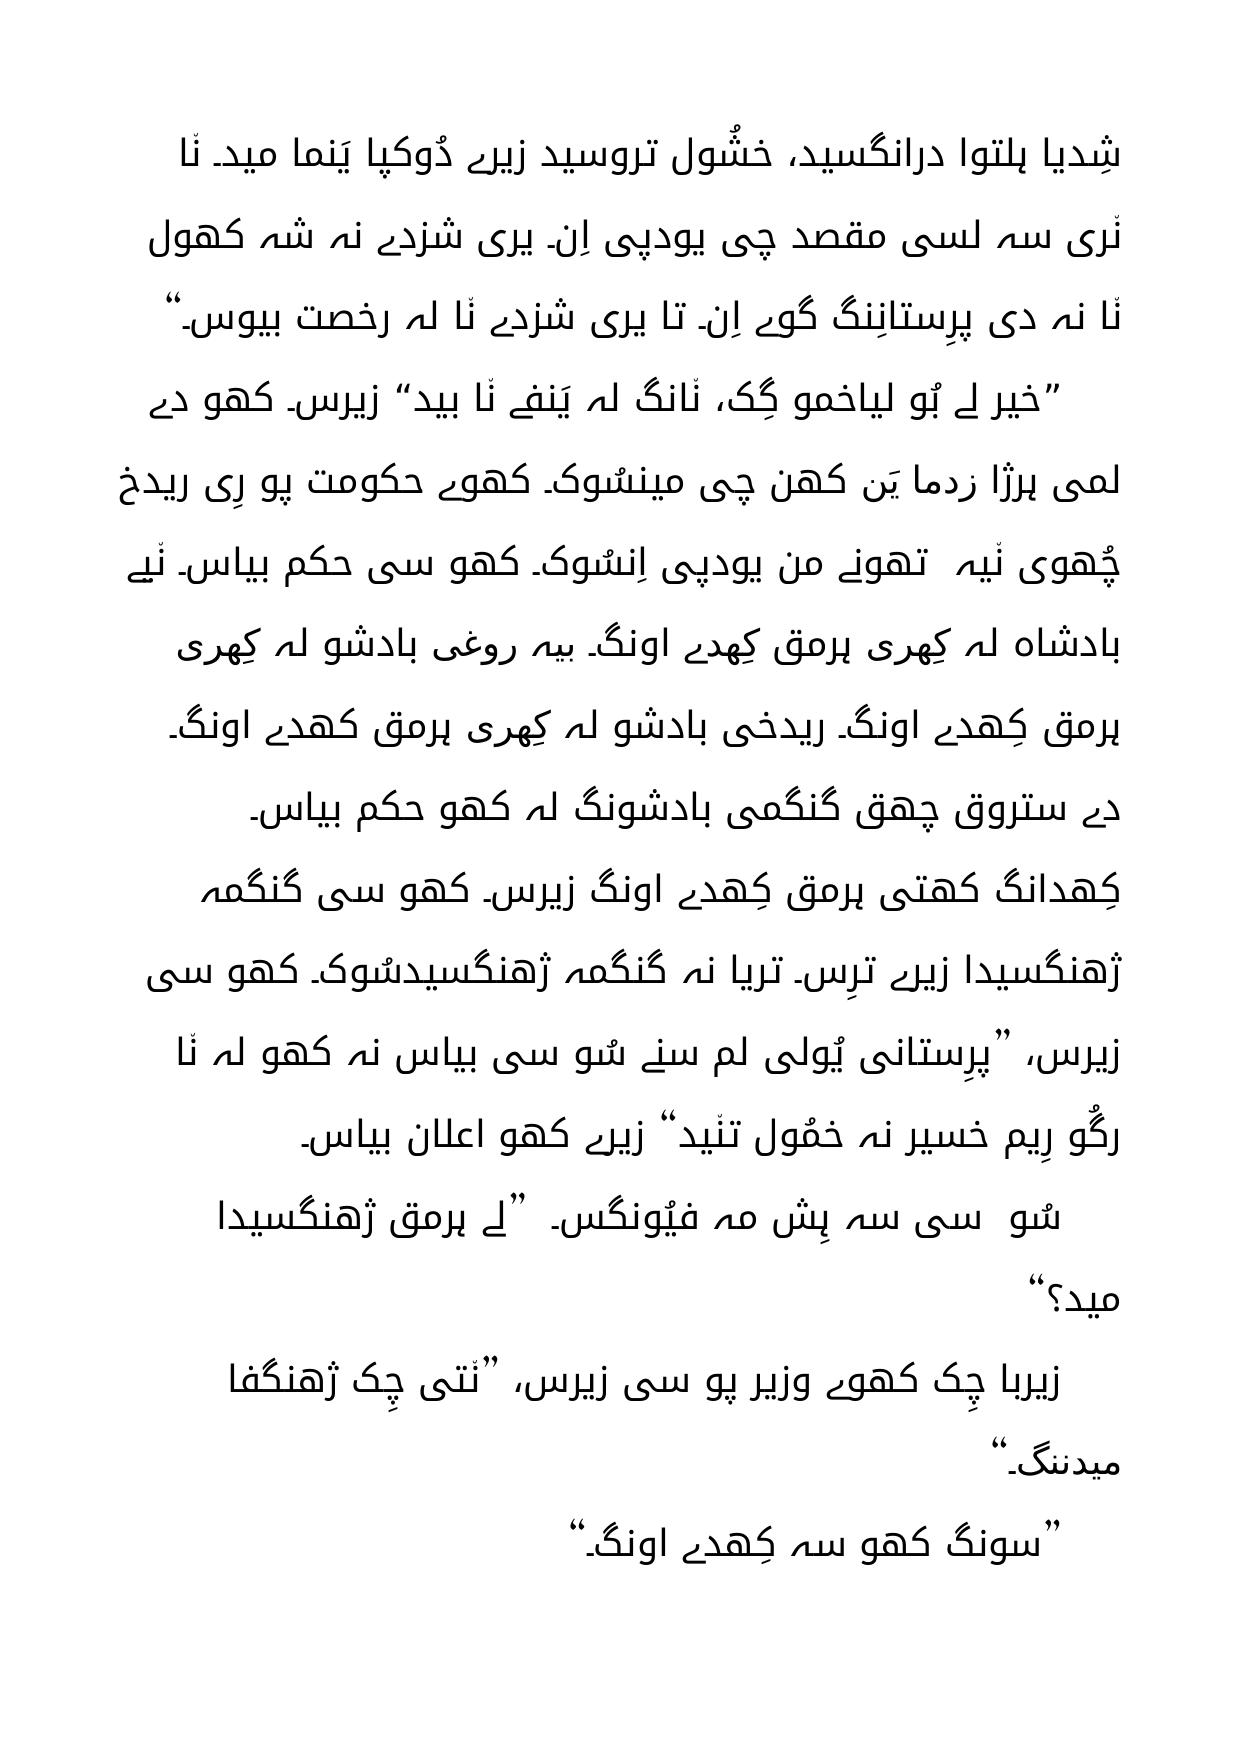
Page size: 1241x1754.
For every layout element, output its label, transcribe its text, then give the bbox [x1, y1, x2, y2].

text ”سونگ کھو سہ کِھدے اونگ۔“ [118, 1508, 1122, 1579]
text سُو سی سہ ہِش مہ فیُونگس۔ ”لے ہرمق ژھنگسیدا مید؟“ [118, 1181, 1122, 1334]
text شِدیا ہلتوا درانگسید، خشُول تروسید زیرے دُوکپا یَنما مید۔ ن٘ا ن٘ری سہ لسی مقصد چی یودپی اِن۔ یری شزدے نہ شہ کھول ن٘ا نہ دی پرِستانِنگ گوے اِن۔ تا یری شزدے ن٘ا لہ رخصت بیوس۔“ [118, 118, 1122, 353]
text ”خیر لے بُو لیاخمو گِک، ن٘انگ لہ یَنفے ن٘ا بید“ زیرس۔ کھو دے لمی ہرژا زدما یَن کھن چی مینسُوک۔ کھوے حکومت پو رِی ریدخ چُھوی ن٘یہ تھونے من یودپی اِنسُوک۔ کھو سی حکم بیاس۔ ن٘یے بادشاہ لہ کِھری ہرمق کِھدے اونگ۔ بیہ روغی بادشو لہ کِھری ہرمق کِھدے اونگ۔ ریدخی بادشو لہ کِھری ہرمق کھدے اونگ۔ دے ستروق چھق گنگمی بادشونگ لہ کھو حکم بیاس۔ کِھدانگ کھتی ہرمق کِھدے اونگ زیرس۔ کھو سی گنگمہ ژھنگسیدا زیرے ترِس۔ تریا نہ گنگمہ ژھنگسیدسُوک۔ کھو سی زیرس، ”پرِستانی یُولی لم سنے سُو سی بیاس نہ کھو لہ ن٘ا رگُو رِیم خسیر نہ خمُول تن٘ید“ زیرے کھو اعلان بیاس۔ [118, 363, 1122, 1171]
text زیربا چِک کھوے وزیر پو سی زیرس، ”ن٘تی چِک ژھنگفا میدننگ۔“ [118, 1345, 1122, 1498]
